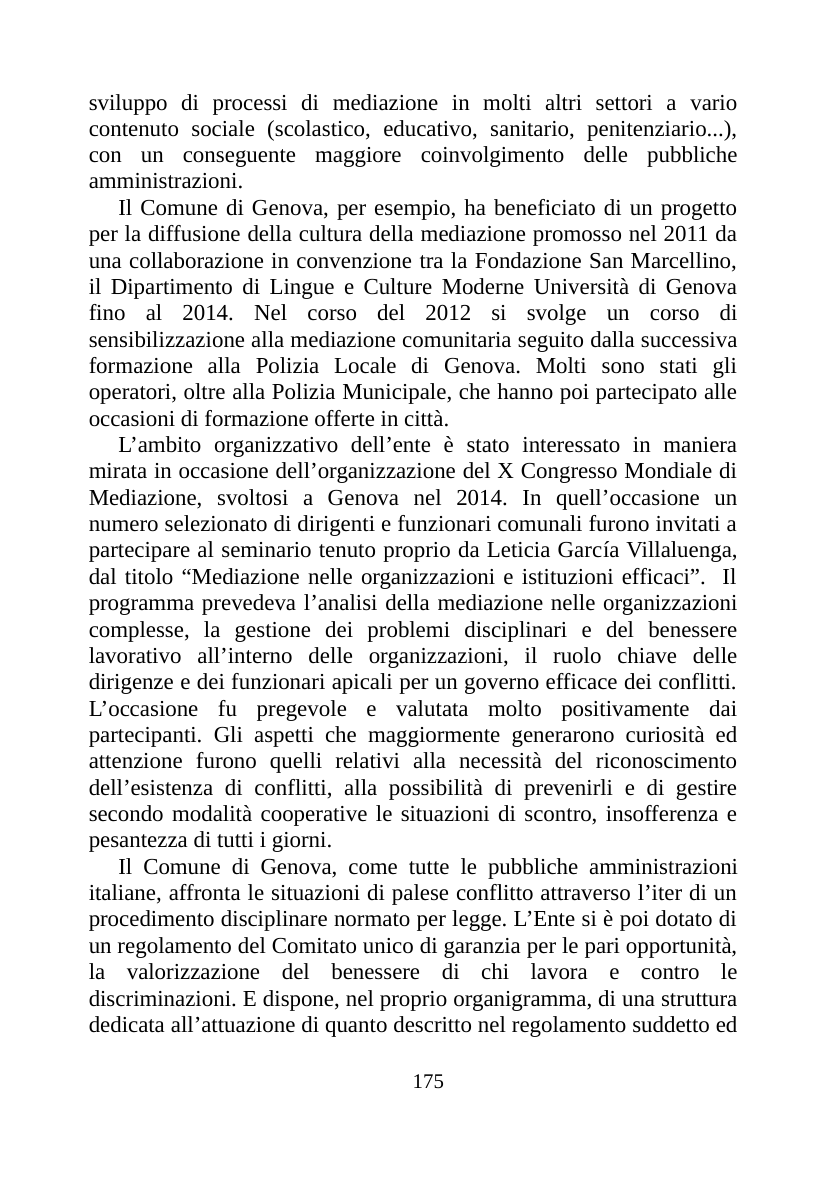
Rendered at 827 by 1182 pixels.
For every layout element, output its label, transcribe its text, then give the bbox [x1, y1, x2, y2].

text Il Comune di Genova, per esempio, ha beneficiato di un progetto per la diffusione della cultura della mediazione promosso nel 2011 da una collaborazione in convenzione tra la Fondazione San Marcellino, il Dipartimento di Lingue e Culture Moderne Università di Genova fino al 2014. Nel corso del 2012 si svolge un corso di sensibilizzazione alla mediazione comunitaria seguito dalla successiva formazione alla Polizia Locale di Genova. Molti sono stati gli operatori, oltre alla Polizia Municipale, che hanno poi partecipato alle occasioni di formazione offerte in città. [88, 194, 738, 431]
text L’ambito organizzativo dell’ente è stato interessato in maniera mirata in occasione dell’organizzazione del X Congresso Mondiale di Mediazione, svoltosi a Genova nel 2014. In quell’occasione un numero selezionato di dirigenti e funzionari comunali furono invitati a partecipare al seminario tenuto proprio da Leticia García Villaluenga, dal titolo “Mediazione nelle organizzazioni e istituzioni efficaci”. Il programma prevedeva l’analisi della mediazione nelle organizzazioni complesse, la gestione dei problemi disciplinari e del benessere lavorativo all’interno delle organizzazioni, il ruolo chiave delle dirigenze e dei funzionari apicali per un governo efficace dei conflitti. L’occasione fu pregevole e valutata molto positivamente dai partecipanti. Gli aspetti che maggiormente generarono curiosità ed attenzione furono quelli relativi alla necessità del riconoscimento dell’esistenza di conflitti, alla possibilità di prevenirli e di gestire secondo modalità cooperative le situazioni di scontro, insofferenza e pesantezza di tutti i giorni. [88, 431, 738, 853]
text Il Comune di Genova, come tutte le pubbliche amministrazioni italiane, affronta le situazioni di palese conflitto attraverso l’iter di un procedimento disciplinare normato per legge. L’Ente si è poi dotato di un regolamento del Comitato unico di garanzia per le pari opportunità, la valorizzazione del benessere di chi lavora e contro le discriminazioni. E dispone, nel proprio organigramma, di una struttura dedicata all’attuazione di quanto descritto nel regolamento suddetto ed [88, 853, 738, 1037]
text sviluppo di processi di mediazione in molti altri settori a vario contenuto sociale (scolastico, educativo, sanitario, penitenziario...), con un conseguente maggiore coinvolgimento delle pubbliche amministrazioni. [88, 88, 738, 194]
